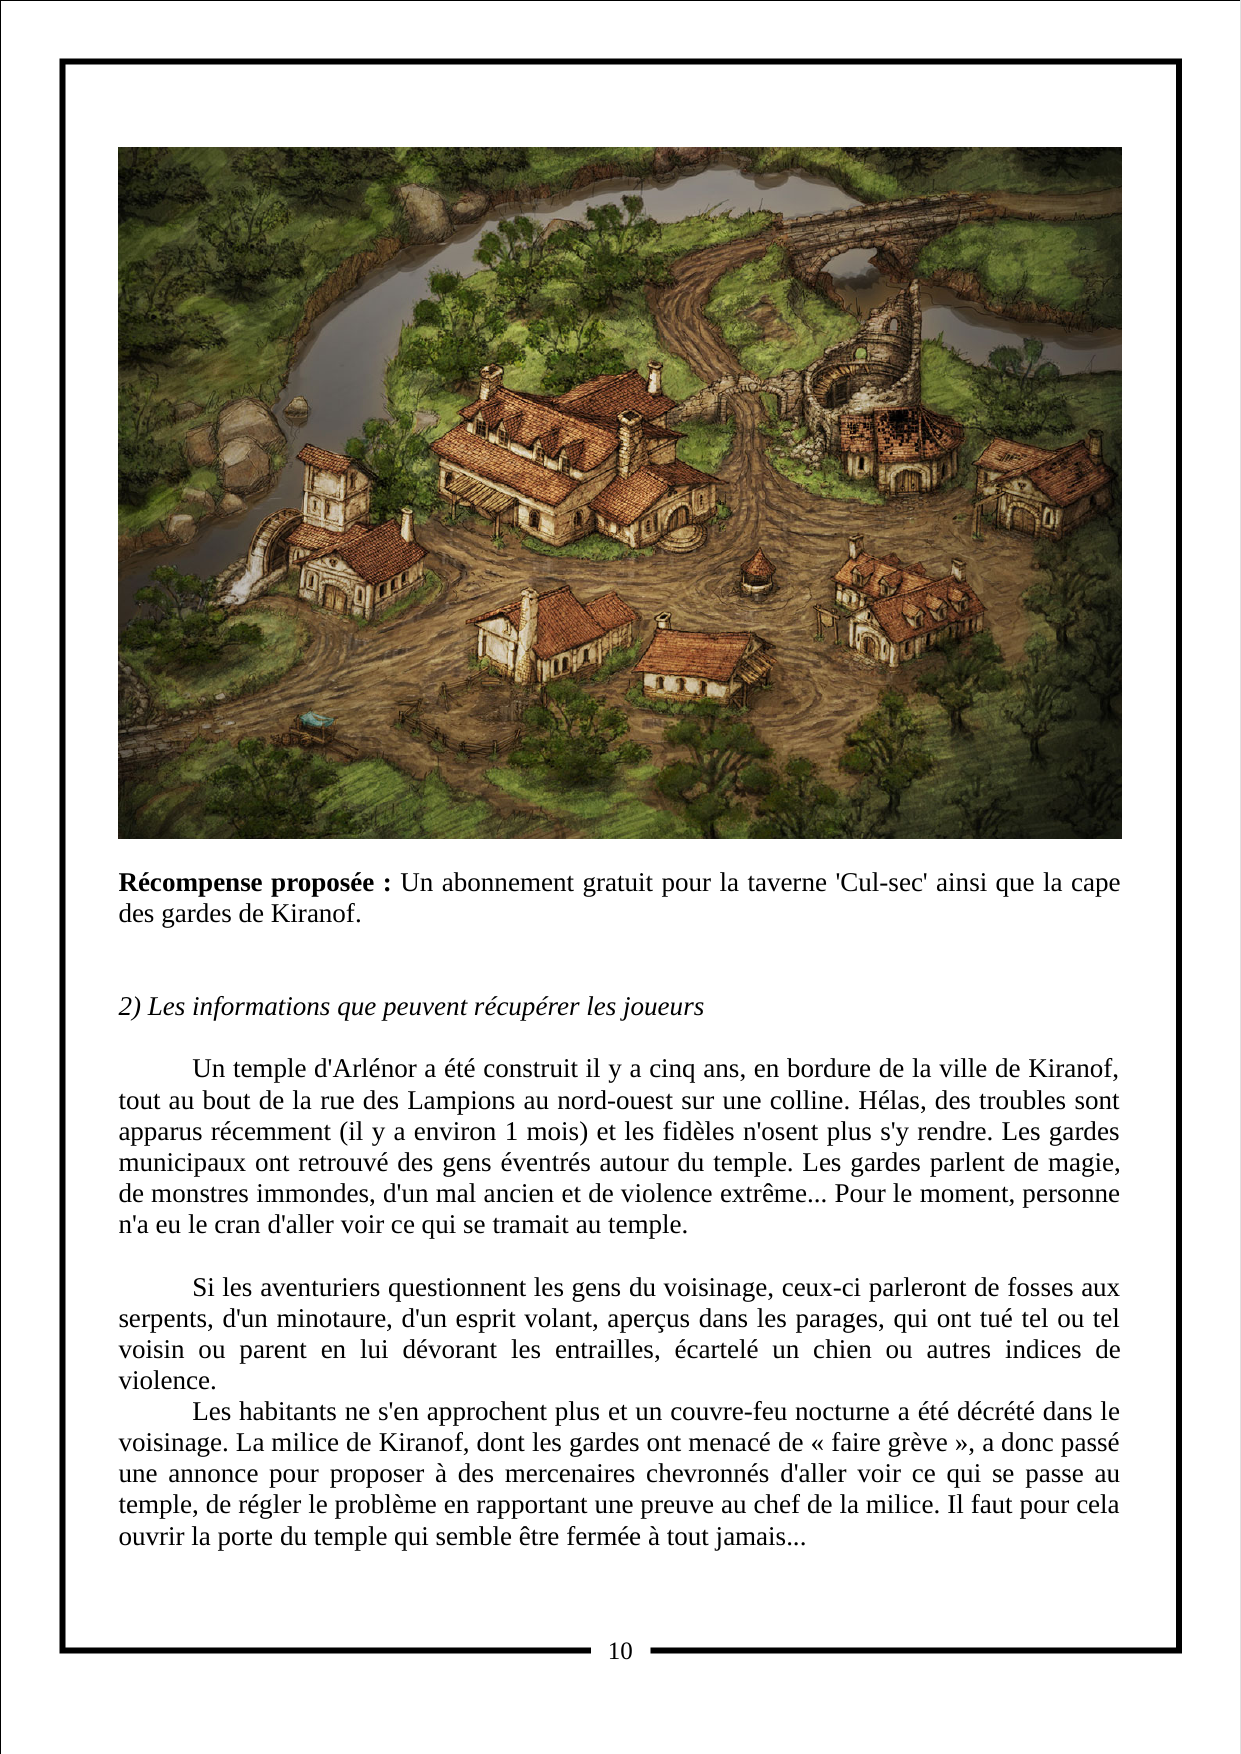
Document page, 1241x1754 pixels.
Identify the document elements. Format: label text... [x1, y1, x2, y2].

text 2) Les informations que peuvent récupérer les joueurs [118, 990, 1122, 1021]
text Récompense proposée : Un abonnement gratuit pour la taverne 'Cul-sec' ainsi que la cape des gardes de Kiranof. [118, 866, 1122, 928]
text Si les aventuriers questionnent les gens du voisinage, ceux-ci parleront de fosses aux serpents, d'un minotaure, d'un esprit volant, aperçus dans les parages, qui ont tué tel ou tel voisin ou parent en lui dévorant les entrailles, écartelé un chien ou autres indices de violence. [118, 1271, 1122, 1395]
text Un temple d'Arlénor a été construit il y a cinq ans, en bordure de la ville de Kiranof, tout au bout de la rue des Lampions au nord-ouest sur une colline. Hélas, des troubles sont apparus récemment (il y a environ 1 mois) et les fidèles n'osent plus s'y rendre. Les gardes municipaux ont retrouvé des gens éventrés autour du temple. Les gardes parlent de magie, de monstres immondes, d'un mal ancien et de violence extrême... Pour le moment, personne n'a eu le cran d'aller voir ce qui se tramait au temple. [118, 1053, 1122, 1239]
text Les habitants ne s'en approchent plus et un couvre-feu nocturne a été décrété dans le voisinage. La milice de Kiranof, dont les gardes ont menacé de « faire grève », a donc passé une annonce pour proposer à des mercenaires chevronnés d'aller voir ce qui se passe au temple, de régler le problème en rapportant une preuve au chef de la milice. Il faut pour cela ouvrir la porte du temple qui semble être fermée à tout jamais... [118, 1395, 1122, 1551]
picture [1, 1, 1240, 1754]
